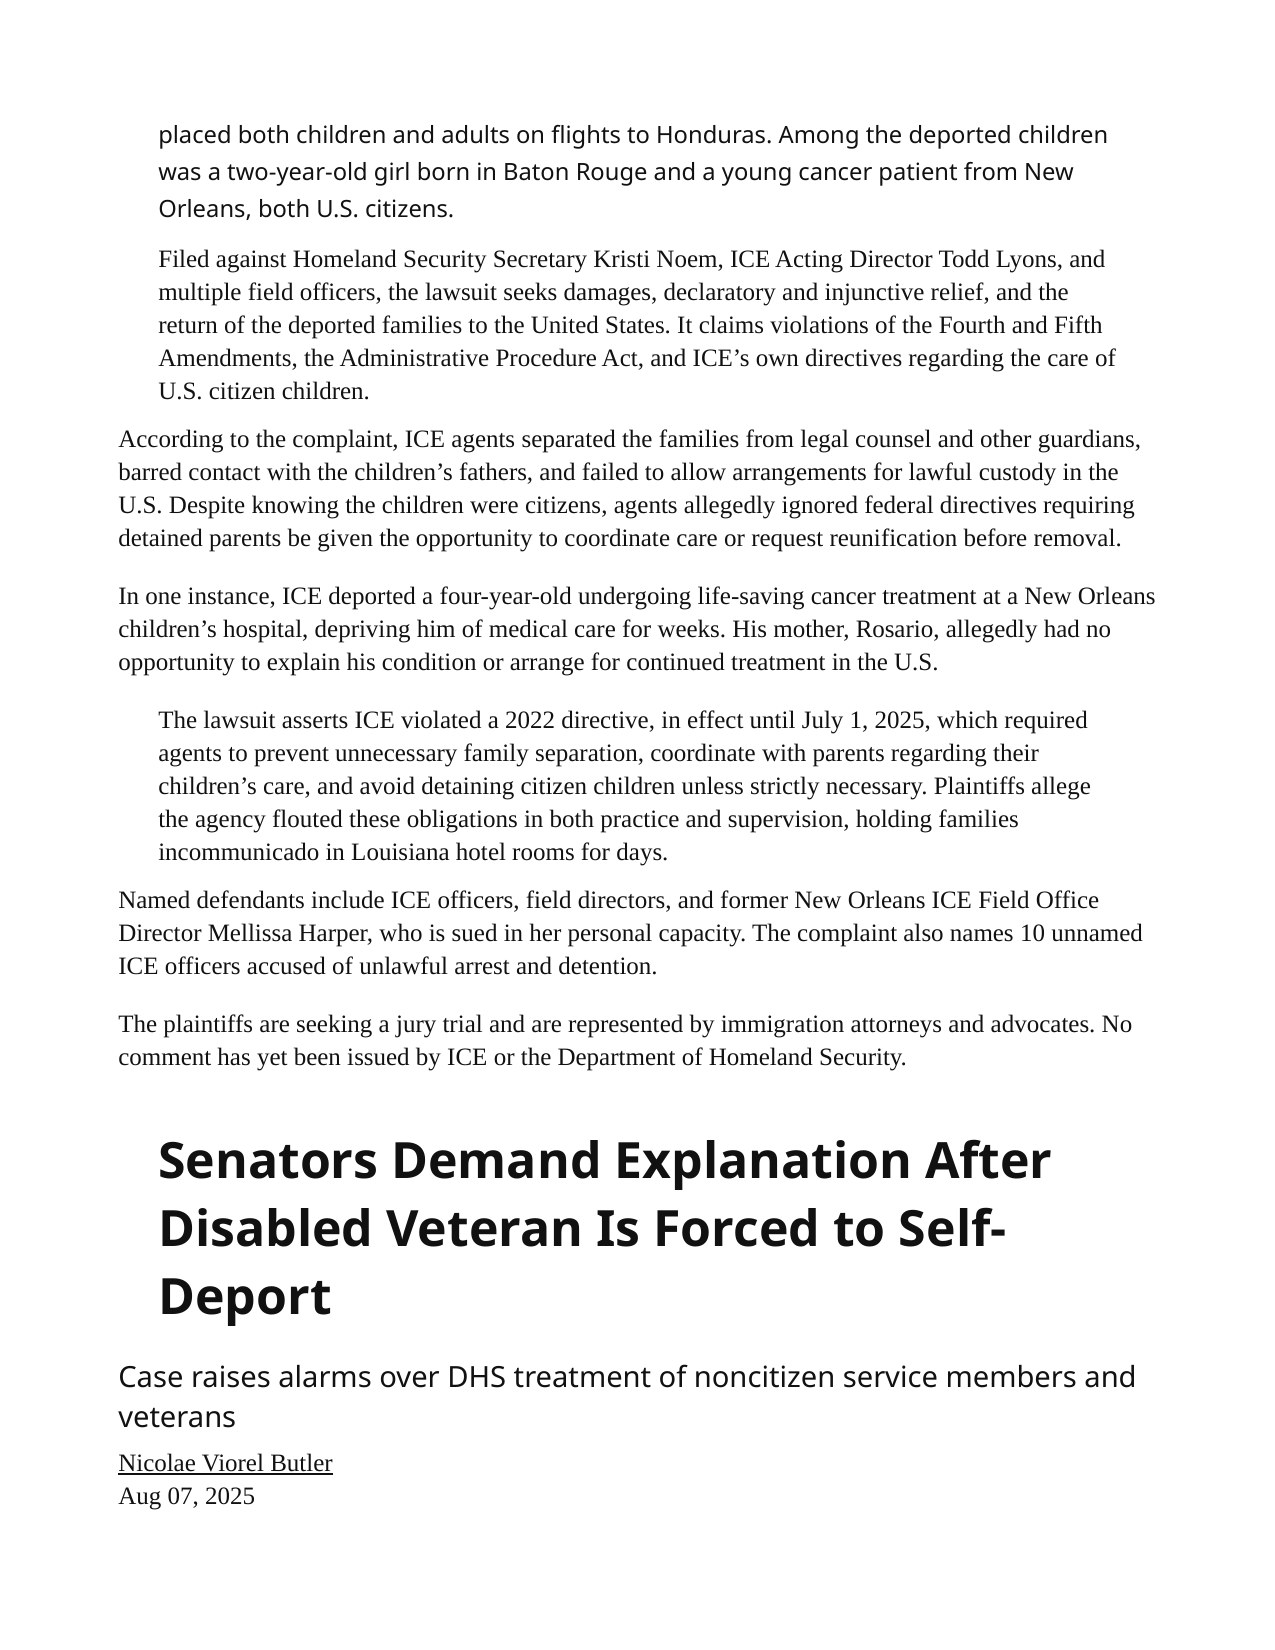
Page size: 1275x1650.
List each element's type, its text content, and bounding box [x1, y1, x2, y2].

text Nicolae Viorel Butler [118, 1448, 1157, 1477]
text Filed against Homeland Security Secretary Kristi Noem, ICE Acting Director Todd Lyons, and multiple field officers, the lawsuit seeks damages, declaratory and injunctive relief, and the return of the deported families to the United States. It claims violations of the Fourth and Fifth Amendments, the Administrative Procedure Act, and ICE’s own directives regarding the care of U.S. citizen children. [158, 244, 1117, 405]
subtitle Senators Demand Explanation After Disabled Veteran Is Forced to Self-Deport [158, 1125, 1117, 1329]
text In one instance, ICE deported a four-year-old undergoing life-saving cancer treatment at a New Orleans children’s hospital, depriving him of medical care for weeks. His mother, Rosario, allegedly had no opportunity to explain his condition or arrange for continued treatment in the U.S. [118, 581, 1157, 676]
text According to the complaint, ICE agents separated the families from legal counsel and other guardians, barred contact with the children’s fathers, and failed to allow arrangements for lawful custody in the U.S. Despite knowing the children were citizens, agents allegedly ignored federal directives requiring detained parents be given the opportunity to coordinate care or request reunification before removal. [118, 424, 1157, 552]
subtitle Case raises alarms over DHS treatment of noncitizen service members and veterans [118, 1356, 1157, 1436]
text Named defendants include ICE officers, field directors, and former New Orleans ICE Field Office Director Mellissa Harper, who is sued in her personal capacity. The complaint also names 10 unnamed ICE officers accused of unlawful arrest and detention. [118, 885, 1157, 979]
text The lawsuit asserts ICE violated a 2022 directive, in effect until July 1, 2025, which required agents to prevent unnecessary family separation, coordinate with parents regarding their children’s care, and avoid detaining citizen children unless strictly necessary. Plaintiffs allege the agency flouted these obligations in both practice and supervision, holding families incommunicado in Louisiana hotel rooms for days. [158, 705, 1117, 866]
text placed both children and adults on flights to Honduras. Among the deported children was a two-year-old girl born in Baton Rouge and a young cancer patient from New Orleans, both U.S. citizens. [158, 118, 1117, 225]
text Aug 07, 2025 [118, 1481, 1157, 1510]
text The plaintiffs are seeking a jury trial and are represented by immigration attorneys and advocates. No comment has yet been issued by ICE or the Department of Homeland Security. [118, 1009, 1157, 1071]
